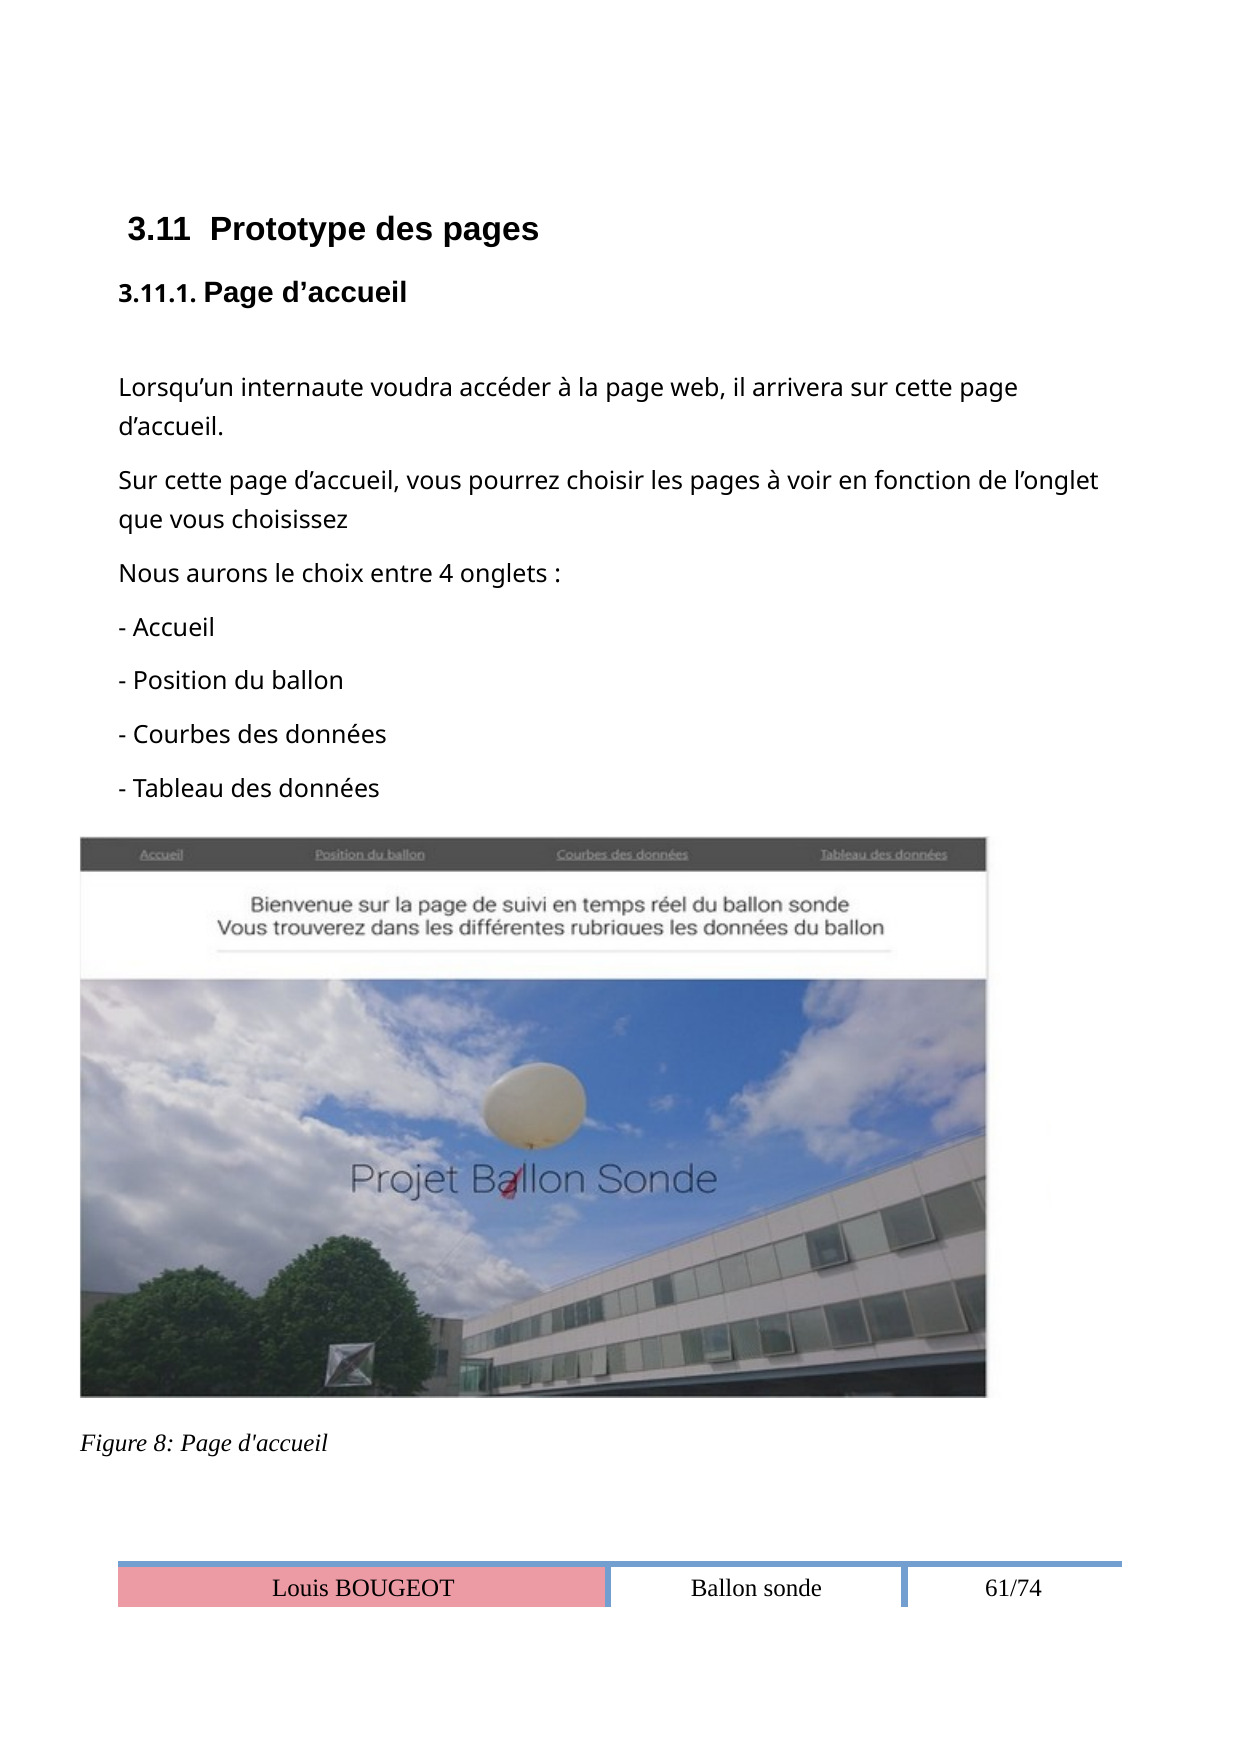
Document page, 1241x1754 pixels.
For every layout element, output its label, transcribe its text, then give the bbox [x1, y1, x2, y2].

text - Accueil [118, 609, 1122, 643]
text Nous aurons le choix entre 4 onglets : [118, 555, 1122, 589]
text - Courbes des données [118, 717, 1122, 751]
subtitle Page d’accueil [118, 275, 1122, 309]
text - Position du ballon [118, 663, 1122, 697]
subtitle Prototype des pages [118, 209, 1122, 248]
text - Tableau des données [118, 770, 1122, 804]
text Sur cette page d’accueil, vous pourrez choisir les pages à voir en fonction de l’onglet que vous choisissez [118, 462, 1122, 536]
text Lorsqu’un internaute voudra accéder à la page web, il arrivera sur cette page d’accueil. [118, 369, 1122, 443]
text Figure 8: Page d'accueil [80, 1428, 1070, 1457]
picture [79, 836, 1051, 1398]
